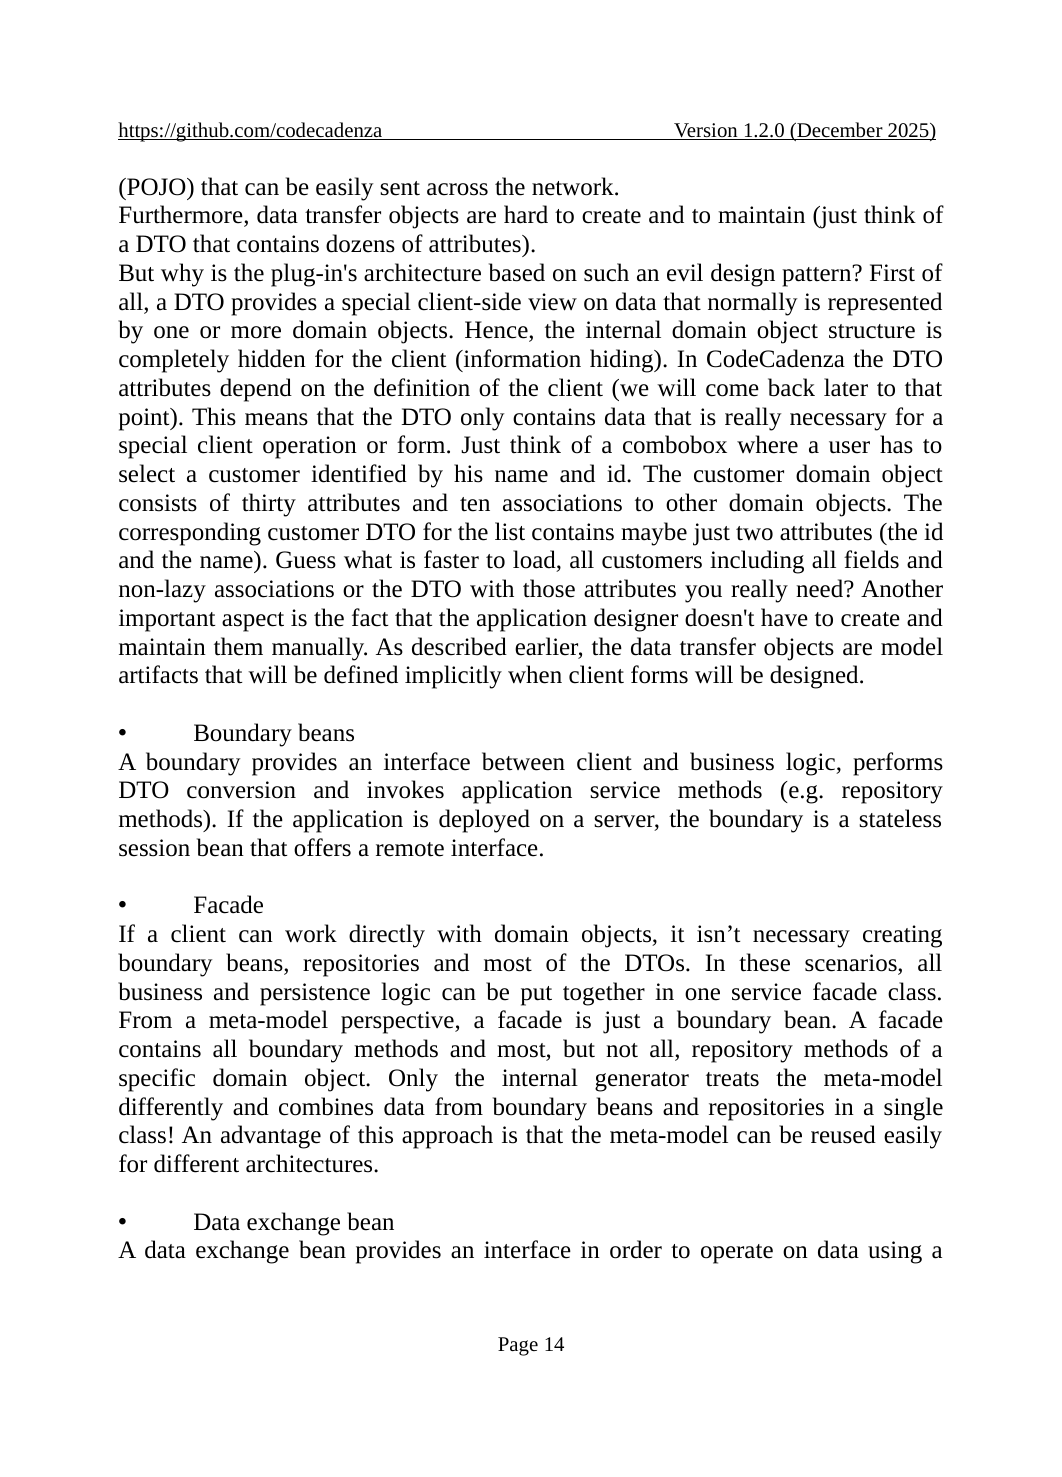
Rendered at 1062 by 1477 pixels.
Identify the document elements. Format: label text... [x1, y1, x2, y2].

text A data exchange bean provides an interface in order to operate on data using a [118, 1235, 944, 1264]
list Data exchange bean [118, 1207, 944, 1235]
list Boundary beans [118, 718, 944, 747]
text Furthermore, data transfer objects are hard to create and to maintain (just think of a DTO that contains dozens of attributes). [118, 200, 944, 258]
text If a client can work directly with domain objects, it isn’t necessary creating boundary beans, repositories and most of the DTOs. In these scenarios, all business and persistence logic can be put together in one service facade class. From a meta-model perspective, a facade is just a boundary bean. A facade contains all boundary methods and most, but not all, repository methods of a specific domain object. Only the internal generator treats the meta-model differently and combines data from boundary beans and repositories in a single class! An advantage of this approach is that the meta-model can be reused easily for different architectures. [118, 919, 944, 1178]
text (POJO) that can be easily sent across the network. [118, 172, 944, 200]
list Facade [118, 890, 944, 919]
text But why is the plug-in's architecture based on such an evil design pattern? First of all, a DTO provides a special client-side view on data that normally is represented by one or more domain objects. Hence, the internal domain object structure is completely hidden for the client (information hiding). In CodeCadenza the DTO attributes depend on the definition of the client (we will come back later to that point). This means that the DTO only contains data that is really necessary for a special client operation or form. Just think of a combobox where a user has to select a customer identified by his name and id. The customer domain object consists of thirty attributes and ten associations to other domain objects. The corresponding customer DTO for the list contains maybe just two attributes (the id and the name). Guess what is faster to load, all customers including all fields and non-lazy associations or the DTO with those attributes you really need? Another important aspect is the fact that the application designer doesn't have to create and maintain them manually. As described earlier, the data transfer objects are model artifacts that will be defined implicitly when client forms will be designed. [118, 258, 944, 689]
text A boundary provides an interface between client and business logic, performs DTO conversion and invokes application service methods (e.g. repository methods). If the application is deployed on a server, the boundary is a stateless session bean that offers a remote interface. [118, 747, 944, 862]
